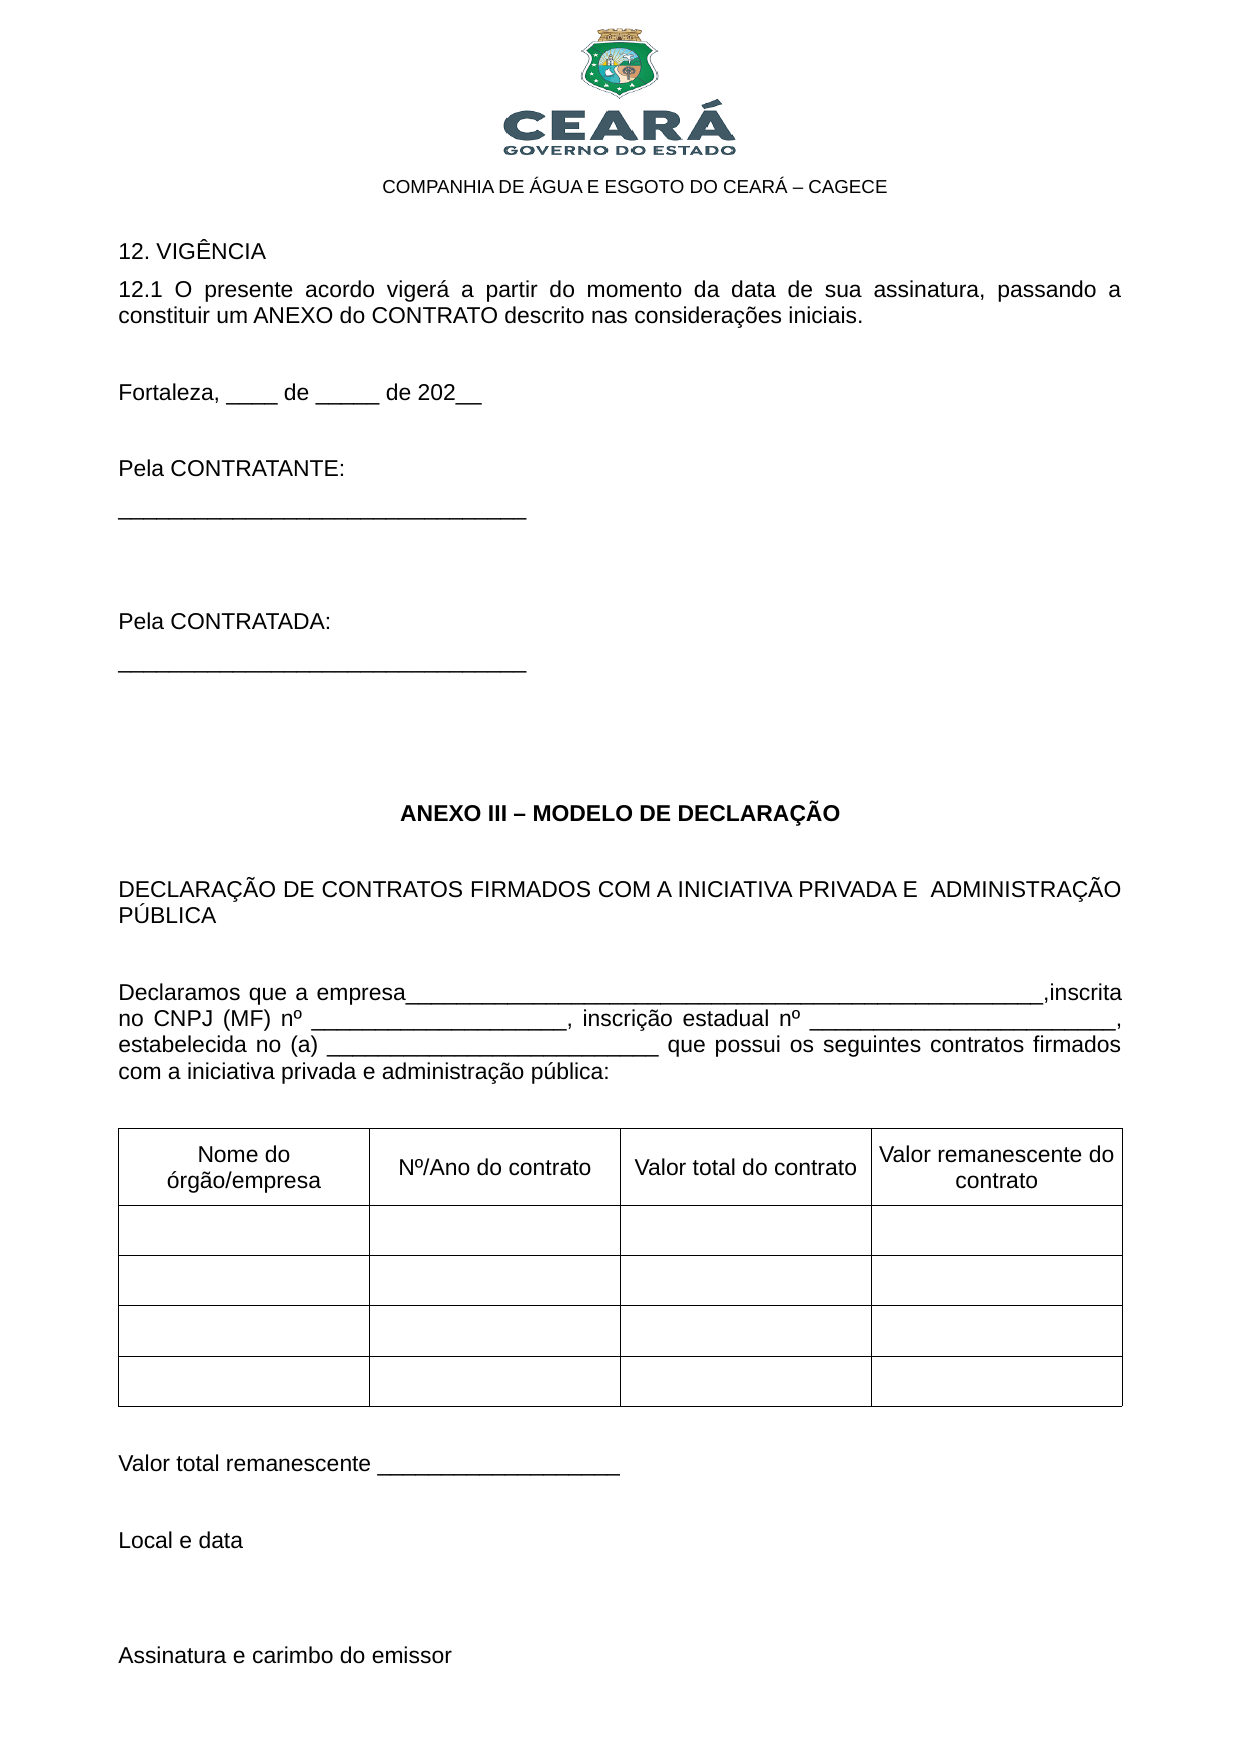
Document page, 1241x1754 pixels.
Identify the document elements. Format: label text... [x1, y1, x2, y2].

text Pela CONTRATANTE: [118, 455, 1122, 482]
text Valor total remanescente ___________________ [118, 1450, 1122, 1477]
table_header Nº/Ano do contrato [370, 1129, 620, 1205]
picture [482, 24, 758, 159]
text ________________________________ [118, 647, 1122, 673]
table_cell [621, 1256, 871, 1305]
subtitle ANEXO III – MODELO DE DECLARAÇÃO [118, 799, 1122, 826]
table_cell [119, 1206, 369, 1255]
text 12.1 O presente acordo vigerá a partir do momento da data de sua assinatura, passando a constituir um ANEXO do CONTRATO descrito nas considerações iniciais. [118, 276, 1122, 329]
table_header Valor total do contrato [621, 1129, 871, 1205]
text 12. VIGÊNCIA [118, 238, 1122, 264]
table_cell [872, 1306, 1122, 1356]
table_header Nome do órgão/empresa [119, 1129, 369, 1205]
table_cell [621, 1357, 871, 1406]
table_header Valor remanescente do contrato [872, 1129, 1122, 1205]
text Assinatura e carimbo do emissor [118, 1642, 1122, 1668]
table_cell [621, 1206, 871, 1255]
table_cell [119, 1256, 369, 1305]
table_cell [119, 1306, 369, 1356]
table_cell [370, 1256, 620, 1305]
table_cell [370, 1206, 620, 1255]
text Local e data [118, 1527, 1122, 1553]
table_cell [872, 1256, 1122, 1305]
table_cell [872, 1357, 1122, 1406]
table_cell [119, 1357, 369, 1406]
table_cell [621, 1306, 871, 1356]
table_cell [370, 1357, 620, 1406]
text Fortaleza, ____ de _____ de 202__ [118, 379, 1122, 405]
text DECLARAÇÃO DE CONTRATOS FIRMADOS COM A INICIATIVA PRIVADA E ADMINISTRAÇÃO PÚBLICA [118, 876, 1122, 929]
text Declaramos que a empresa__________________________________________________,inscrita no CNPJ (MF) nº ____________________, inscrição estadual nº ________________________, estabelecida no (a) __________________________ que possui os seguintes contratos firmados com a iniciativa privada e administração pública: [118, 979, 1122, 1084]
text ________________________________ [118, 494, 1122, 520]
table_cell [370, 1306, 620, 1356]
table_cell [872, 1206, 1122, 1255]
text Pela CONTRATADA: [118, 608, 1122, 635]
